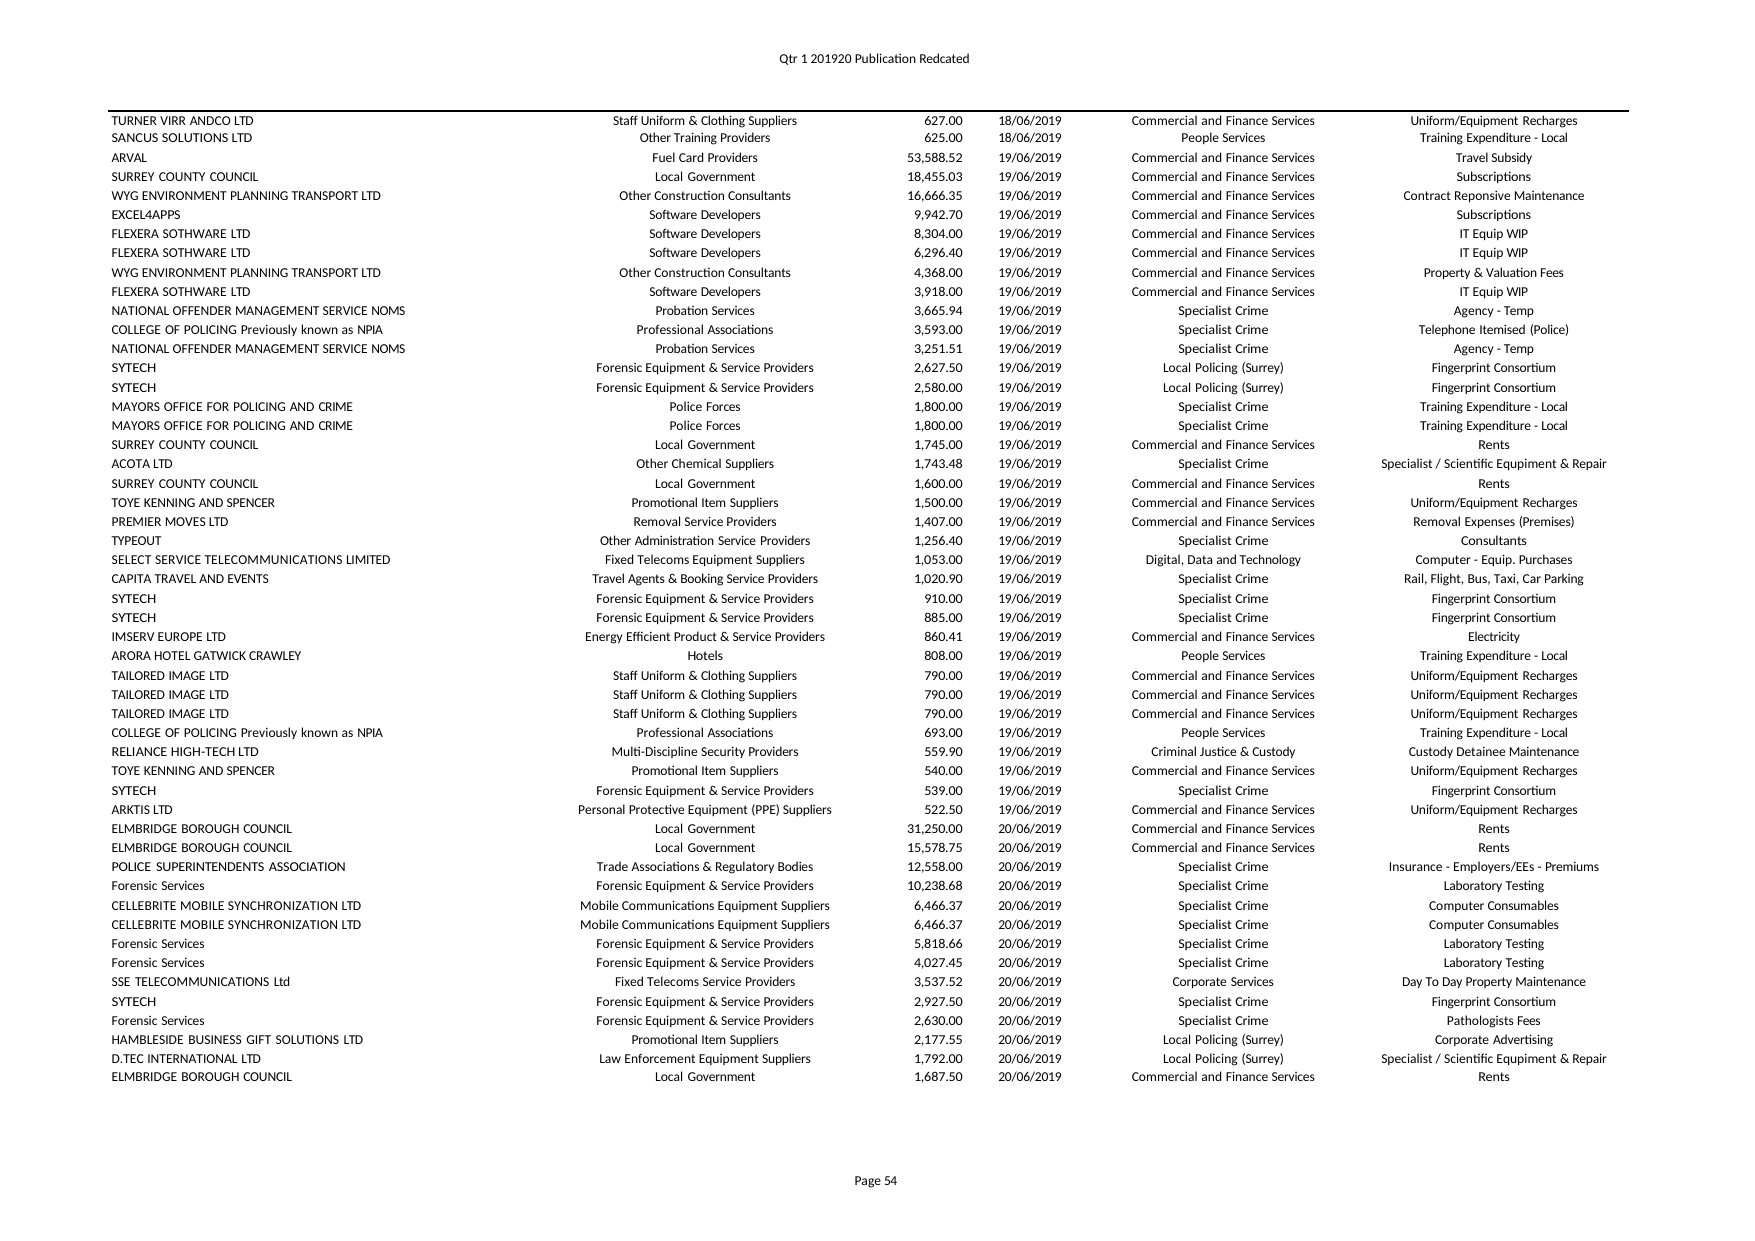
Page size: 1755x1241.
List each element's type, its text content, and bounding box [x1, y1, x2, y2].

table_cell FLEXERA SOTHWARE LTD [108, 244, 547, 263]
table_cell 3,918.00 [860, 283, 969, 302]
table_cell 19/06/2019 [969, 609, 1088, 628]
table_cell Specialist Crime [1088, 896, 1359, 915]
table_cell Commercial and Finance Services [1088, 263, 1359, 282]
table_cell 20/06/2019 [969, 839, 1088, 858]
table_cell Commercial and Finance Services [1088, 244, 1359, 263]
table_cell 2,630.00 [860, 1011, 969, 1031]
table_cell Forensic Equipment & Service Providers [548, 359, 860, 378]
table_cell 19/06/2019 [969, 724, 1088, 743]
table_cell Uniform/Equipment Recharges [1359, 666, 1629, 685]
table_cell Trade Associations & Regulatory Bodies [548, 858, 860, 877]
table_cell 20/06/2019 [969, 973, 1088, 992]
table_cell Police Forces [548, 417, 860, 436]
table_cell Staff Uniform & Clothing Suppliers [548, 666, 860, 685]
table_cell 1,500.00 [860, 494, 969, 513]
table_cell 31,250.00 [860, 820, 969, 839]
table_cell Mobile Communications Equipment Suppliers [548, 915, 860, 934]
table_cell Specialist Crime [1088, 935, 1359, 954]
table_cell Promotional Item Suppliers [548, 1031, 860, 1050]
table_cell Local Government [548, 474, 860, 493]
table_cell 19/06/2019 [969, 455, 1088, 474]
table_cell 19/06/2019 [969, 474, 1088, 493]
table_cell Specialist Crime [1088, 570, 1359, 589]
table_cell Specialist Crime [1088, 532, 1359, 551]
table_cell Laboratory Testing [1359, 877, 1629, 896]
table_cell 19/06/2019 [969, 513, 1088, 532]
table_cell Probation Services [548, 302, 860, 321]
table_cell 1,020.90 [860, 570, 969, 589]
table_cell ELMBRIDGE BOROUGH COUNCIL [108, 839, 547, 858]
table_cell Training Expenditure - Local [1359, 724, 1629, 743]
table_cell CAPITA TRAVEL AND EVENTS [108, 570, 547, 589]
table_cell 4,368.00 [860, 263, 969, 282]
table_cell 2,580.00 [860, 378, 969, 397]
table_cell Forensic Equipment & Service Providers [548, 378, 860, 397]
table_cell 19/06/2019 [969, 378, 1088, 397]
table_cell Insurance - Employers/EEs - Premiums [1359, 858, 1629, 877]
table_cell Training Expenditure - Local [1359, 647, 1629, 666]
table_cell Forensic Equipment & Service Providers [548, 781, 860, 800]
table_cell Staff Uniform & Clothing Suppliers [548, 685, 860, 704]
table_cell ARKTIS LTD [108, 800, 547, 819]
table_cell Specialist Crime [1088, 417, 1359, 436]
table_cell 19/06/2019 [969, 532, 1088, 551]
table_cell 1,256.40 [860, 532, 969, 551]
table_cell 3,665.94 [860, 302, 969, 321]
table_cell 19/06/2019 [969, 417, 1088, 436]
table_cell Forensic Equipment & Service Providers [548, 1011, 860, 1031]
table_cell Removal Expenses (Premises) [1359, 513, 1629, 532]
table_cell Computer Consumables [1359, 915, 1629, 934]
table_cell Commercial and Finance Services [1088, 666, 1359, 685]
table_cell HAMBLESIDE BUSINESS GIFT SOLUTIONS LTD [108, 1031, 547, 1050]
table_cell 19/06/2019 [969, 168, 1088, 187]
table_cell 12,558.00 [860, 858, 969, 877]
table_cell 19/06/2019 [969, 148, 1088, 167]
table_cell Local Government [548, 839, 860, 858]
table_cell 20/06/2019 [969, 935, 1088, 954]
table_cell 20/06/2019 [969, 896, 1088, 915]
table_cell Hotels [548, 647, 860, 666]
table_cell Local Policing (Surrey) [1088, 1031, 1359, 1050]
table_cell Rents [1359, 436, 1629, 455]
table_cell SYTECH [108, 609, 547, 628]
table_cell 19/06/2019 [969, 321, 1088, 340]
table_cell 5,818.66 [860, 935, 969, 954]
table_cell SELECT SERVICE TELECOMMUNICATIONS LIMITED [108, 551, 547, 570]
table_cell 1,407.00 [860, 513, 969, 532]
table_cell Personal Protective Equipment (PPE) Suppliers [548, 800, 860, 819]
table_cell SYTECH [108, 378, 547, 397]
table_cell Specialist / Scientific Equpiment & Repair [1359, 455, 1629, 474]
table_cell 19/06/2019 [969, 398, 1088, 417]
table_cell 20/06/2019 [969, 1031, 1088, 1050]
table_cell 6,466.37 [860, 896, 969, 915]
table_cell TAILORED IMAGE LTD [108, 705, 547, 724]
table_cell Uniform/Equipment Recharges [1359, 112, 1629, 129]
table_cell 20/06/2019 [969, 1069, 1088, 1087]
table_cell Specialist Crime [1088, 340, 1359, 359]
table_cell 2,627.50 [860, 359, 969, 378]
table_cell 19/06/2019 [969, 647, 1088, 666]
table_cell Forensic Equipment & Service Providers [548, 589, 860, 608]
table_cell 20/06/2019 [969, 992, 1088, 1011]
table_cell 19/06/2019 [969, 781, 1088, 800]
table_cell Custody Detainee Maintenance [1359, 743, 1629, 762]
table_cell 808.00 [860, 647, 969, 666]
table_cell 1,745.00 [860, 436, 969, 455]
table_cell Commercial and Finance Services [1088, 513, 1359, 532]
table_cell Subscriptions [1359, 206, 1629, 225]
table_cell 885.00 [860, 609, 969, 628]
table_cell Specialist Crime [1088, 321, 1359, 340]
table_cell 19/06/2019 [969, 705, 1088, 724]
table_cell TOYE KENNING AND SPENCER [108, 762, 547, 781]
table_cell 19/06/2019 [969, 628, 1088, 647]
table_cell WYG ENVIRONMENT PLANNING TRANSPORT LTD [108, 187, 547, 206]
table_cell 9,942.70 [860, 206, 969, 225]
table_cell Rents [1359, 474, 1629, 493]
table_cell People Services [1088, 647, 1359, 666]
table_cell 20/06/2019 [969, 858, 1088, 877]
table_cell Multi-Discipline Security Providers [548, 743, 860, 762]
table_cell 20/06/2019 [969, 915, 1088, 934]
table_cell Commercial and Finance Services [1088, 685, 1359, 704]
table_cell Other Administration Service Providers [548, 532, 860, 551]
table_cell Software Developers [548, 283, 860, 302]
table_cell 627.00 [860, 112, 969, 129]
table_cell 790.00 [860, 705, 969, 724]
table_cell 19/06/2019 [969, 359, 1088, 378]
table_cell Specialist Crime [1088, 858, 1359, 877]
table_cell 693.00 [860, 724, 969, 743]
table_cell Specialist Crime [1088, 302, 1359, 321]
table_cell Promotional Item Suppliers [548, 762, 860, 781]
table_cell Forensic Services [108, 877, 547, 896]
table_cell 19/06/2019 [969, 225, 1088, 244]
table_cell ARORA HOTEL GATWICK CRAWLEY [108, 647, 547, 666]
table_cell Agency - Temp [1359, 302, 1629, 321]
table_cell Fixed Telecoms Equipment Suppliers [548, 551, 860, 570]
table_cell Specialist Crime [1088, 1011, 1359, 1031]
table_cell Energy Efficient Product & Service Providers [548, 628, 860, 647]
table_cell 539.00 [860, 781, 969, 800]
table_cell 3,593.00 [860, 321, 969, 340]
table_cell TAILORED IMAGE LTD [108, 666, 547, 685]
table_cell Criminal Justice & Custody [1088, 743, 1359, 762]
table_cell Telephone Itemised (Police) [1359, 321, 1629, 340]
table_cell Forensic Services [108, 935, 547, 954]
table_cell Uniform/Equipment Recharges [1359, 762, 1629, 781]
table_cell Software Developers [548, 225, 860, 244]
table_cell People Services [1088, 129, 1359, 148]
table_cell COLLEGE OF POLICING Previously known as NPIA [108, 321, 547, 340]
table_cell Commercial and Finance Services [1088, 187, 1359, 206]
table_cell 19/06/2019 [969, 800, 1088, 819]
table_cell Forensic Equipment & Service Providers [548, 935, 860, 954]
table_cell WYG ENVIRONMENT PLANNING TRANSPORT LTD [108, 263, 547, 282]
table_cell Commercial and Finance Services [1088, 225, 1359, 244]
table_cell Commercial and Finance Services [1088, 168, 1359, 187]
table_cell Police Forces [548, 398, 860, 417]
table_cell Other Chemical Suppliers [548, 455, 860, 474]
table_cell Commercial and Finance Services [1088, 206, 1359, 225]
table_cell Specialist Crime [1088, 877, 1359, 896]
table_cell Fixed Telecoms Service Providers [548, 973, 860, 992]
table_cell Forensic Services [108, 954, 547, 973]
table_cell Rents [1359, 820, 1629, 839]
table_cell COLLEGE OF POLICING Previously known as NPIA [108, 724, 547, 743]
table_cell Other Construction Consultants [548, 187, 860, 206]
table_cell Digital, Data and Technology [1088, 551, 1359, 570]
table_cell Software Developers [548, 206, 860, 225]
table_cell 19/06/2019 [969, 283, 1088, 302]
table_cell Electricity [1359, 628, 1629, 647]
table_cell Commercial and Finance Services [1088, 762, 1359, 781]
table_cell 18/06/2019 [969, 129, 1088, 148]
table_cell MAYORS OFFICE FOR POLICING AND CRIME [108, 417, 547, 436]
table_cell 559.90 [860, 743, 969, 762]
table_cell 19/06/2019 [969, 302, 1088, 321]
table_cell NATIONAL OFFENDER MANAGEMENT SERVICE NOMS [108, 302, 547, 321]
table_cell 16,666.35 [860, 187, 969, 206]
table_cell Professional Associations [548, 321, 860, 340]
table_cell CELLEBRITE MOBILE SYNCHRONIZATION LTD [108, 915, 547, 934]
table_cell Fingerprint Consortium [1359, 378, 1629, 397]
table_cell Commercial and Finance Services [1088, 112, 1359, 129]
table_cell SURREY COUNTY COUNCIL [108, 168, 547, 187]
table_cell Forensic Equipment & Service Providers [548, 609, 860, 628]
table_cell Computer Consumables [1359, 896, 1629, 915]
table_cell POLICE SUPERINTENDENTS ASSOCIATION [108, 858, 547, 877]
table_cell Staff Uniform & Clothing Suppliers [548, 705, 860, 724]
table_cell SYTECH [108, 992, 547, 1011]
table_cell 8,304.00 [860, 225, 969, 244]
table_cell Local Policing (Surrey) [1088, 378, 1359, 397]
table_cell Local Policing (Surrey) [1088, 1050, 1359, 1069]
table_cell ACOTA LTD [108, 455, 547, 474]
table_cell TOYE KENNING AND SPENCER [108, 494, 547, 513]
table_cell Agency - Temp [1359, 340, 1629, 359]
table_cell Local Government [548, 168, 860, 187]
table_cell 53,588.52 [860, 148, 969, 167]
table_cell Commercial and Finance Services [1088, 1069, 1359, 1087]
table_cell Specialist Crime [1088, 589, 1359, 608]
table_cell Law Enforcement Equipment Suppliers [548, 1050, 860, 1069]
table_cell 3,537.52 [860, 973, 969, 992]
table_cell Commercial and Finance Services [1088, 705, 1359, 724]
table_cell SANCUS SOLUTIONS LTD [108, 129, 547, 148]
table_cell 19/06/2019 [969, 436, 1088, 455]
table_cell 15,578.75 [860, 839, 969, 858]
table_cell Commercial and Finance Services [1088, 283, 1359, 302]
table_cell Pathologists Fees [1359, 1011, 1629, 1031]
table_cell 19/06/2019 [969, 340, 1088, 359]
table_cell 10,238.68 [860, 877, 969, 896]
table_cell Specialist Crime [1088, 915, 1359, 934]
table_cell SSE TELECOMMUNICATIONS Ltd [108, 973, 547, 992]
table_cell IMSERV EUROPE LTD [108, 628, 547, 647]
table_cell Commercial and Finance Services [1088, 820, 1359, 839]
table_cell 1,743.48 [860, 455, 969, 474]
table_cell Commercial and Finance Services [1088, 839, 1359, 858]
table_cell 625.00 [860, 129, 969, 148]
table_cell 18/06/2019 [969, 112, 1088, 129]
table_cell ELMBRIDGE BOROUGH COUNCIL [108, 1069, 547, 1087]
table_cell Specialist / Scientific Equpiment & Repair [1359, 1050, 1629, 1069]
table_cell TYPEOUT [108, 532, 547, 551]
table_cell Laboratory Testing [1359, 954, 1629, 973]
table_cell 20/06/2019 [969, 1050, 1088, 1069]
table_cell MAYORS OFFICE FOR POLICING AND CRIME [108, 398, 547, 417]
table_cell 19/06/2019 [969, 206, 1088, 225]
table_cell Staff Uniform & Clothing Suppliers [548, 112, 860, 129]
table_cell IT Equip WIP [1359, 244, 1629, 263]
table_cell 540.00 [860, 762, 969, 781]
table_cell Promotional Item Suppliers [548, 494, 860, 513]
table_cell Uniform/Equipment Recharges [1359, 705, 1629, 724]
table_cell Fingerprint Consortium [1359, 781, 1629, 800]
table_cell Other Training Providers [548, 129, 860, 148]
table_cell Fuel Card Providers [548, 148, 860, 167]
table_cell Consultants [1359, 532, 1629, 551]
table_cell SYTECH [108, 589, 547, 608]
table_cell 19/06/2019 [969, 762, 1088, 781]
table_cell Uniform/Equipment Recharges [1359, 800, 1629, 819]
table_cell Specialist Crime [1088, 992, 1359, 1011]
table_cell Probation Services [548, 340, 860, 359]
table_cell 6,466.37 [860, 915, 969, 934]
table_cell NATIONAL OFFENDER MANAGEMENT SERVICE NOMS [108, 340, 547, 359]
table_cell Software Developers [548, 244, 860, 263]
table_cell Subscriptions [1359, 168, 1629, 187]
table_cell Fingerprint Consortium [1359, 589, 1629, 608]
table_cell Local Government [548, 820, 860, 839]
table_cell Corporate Services [1088, 973, 1359, 992]
table_cell 19/06/2019 [969, 551, 1088, 570]
table_cell Uniform/Equipment Recharges [1359, 685, 1629, 704]
table_cell Rents [1359, 1069, 1629, 1087]
table_cell Forensic Equipment & Service Providers [548, 954, 860, 973]
table_cell 1,687.50 [860, 1069, 969, 1087]
table_cell 3,251.51 [860, 340, 969, 359]
table_cell Fingerprint Consortium [1359, 992, 1629, 1011]
table_cell Training Expenditure - Local [1359, 129, 1629, 148]
table_cell IT Equip WIP [1359, 225, 1629, 244]
table_cell 19/06/2019 [969, 589, 1088, 608]
table_cell 19/06/2019 [969, 244, 1088, 263]
table_cell Commercial and Finance Services [1088, 628, 1359, 647]
table_cell Local Government [548, 436, 860, 455]
table_cell 20/06/2019 [969, 954, 1088, 973]
table_cell IT Equip WIP [1359, 283, 1629, 302]
table_cell Uniform/Equipment Recharges [1359, 494, 1629, 513]
table_cell Commercial and Finance Services [1088, 436, 1359, 455]
table_cell 2,927.50 [860, 992, 969, 1011]
table_cell Rail, Flight, Bus, Taxi, Car Parking [1359, 570, 1629, 589]
table_cell Forensic Services [108, 1011, 547, 1031]
table_cell 19/06/2019 [969, 685, 1088, 704]
table_cell Laboratory Testing [1359, 935, 1629, 954]
table_cell TAILORED IMAGE LTD [108, 685, 547, 704]
table_cell Commercial and Finance Services [1088, 474, 1359, 493]
table_cell SYTECH [108, 781, 547, 800]
table_cell Local Policing (Surrey) [1088, 359, 1359, 378]
table_cell 790.00 [860, 685, 969, 704]
table_cell PREMIER MOVES LTD [108, 513, 547, 532]
table_cell Property & Valuation Fees [1359, 263, 1629, 282]
table_cell FLEXERA SOTHWARE LTD [108, 225, 547, 244]
table_cell Travel Agents & Booking Service Providers [548, 570, 860, 589]
table_cell 1,053.00 [860, 551, 969, 570]
table_cell Other Construction Consultants [548, 263, 860, 282]
table_cell Computer - Equip. Purchases [1359, 551, 1629, 570]
table_cell 6,296.40 [860, 244, 969, 263]
table_cell RELIANCE HIGH-TECH LTD [108, 743, 547, 762]
table_cell Mobile Communications Equipment Suppliers [548, 896, 860, 915]
table_cell 19/06/2019 [969, 263, 1088, 282]
table_cell 19/06/2019 [969, 494, 1088, 513]
table_cell Specialist Crime [1088, 455, 1359, 474]
table_cell 790.00 [860, 666, 969, 685]
table_cell 1,800.00 [860, 398, 969, 417]
table_cell Corporate Advertising [1359, 1031, 1629, 1050]
table_cell 4,027.45 [860, 954, 969, 973]
table_cell 20/06/2019 [969, 820, 1088, 839]
table_cell ARVAL [108, 148, 547, 167]
table_cell Fingerprint Consortium [1359, 609, 1629, 628]
table_cell Specialist Crime [1088, 781, 1359, 800]
table_cell Specialist Crime [1088, 954, 1359, 973]
table_cell Training Expenditure - Local [1359, 398, 1629, 417]
table_cell Professional Associations [548, 724, 860, 743]
table_cell Specialist Crime [1088, 398, 1359, 417]
table_cell 19/06/2019 [969, 570, 1088, 589]
table_cell EXCEL4APPS [108, 206, 547, 225]
table_cell SURREY COUNTY COUNCIL [108, 436, 547, 455]
table_cell Travel Subsidy [1359, 148, 1629, 167]
table_cell Fingerprint Consortium [1359, 359, 1629, 378]
table_cell Rents [1359, 839, 1629, 858]
table_cell 20/06/2019 [969, 1011, 1088, 1031]
table_cell 2,177.55 [860, 1031, 969, 1050]
table_cell Removal Service Providers [548, 513, 860, 532]
table_cell 1,800.00 [860, 417, 969, 436]
table_cell Contract Reponsive Maintenance [1359, 187, 1629, 206]
table_cell 19/06/2019 [969, 743, 1088, 762]
table_cell ELMBRIDGE BOROUGH COUNCIL [108, 820, 547, 839]
table_cell 19/06/2019 [969, 187, 1088, 206]
table_cell FLEXERA SOTHWARE LTD [108, 283, 547, 302]
table_cell SURREY COUNTY COUNCIL [108, 474, 547, 493]
table_cell 18,455.03 [860, 168, 969, 187]
table_cell SYTECH [108, 359, 547, 378]
table_cell Specialist Crime [1088, 609, 1359, 628]
table_cell Forensic Equipment & Service Providers [548, 877, 860, 896]
table_cell CELLEBRITE MOBILE SYNCHRONIZATION LTD [108, 896, 547, 915]
table_cell 1,600.00 [860, 474, 969, 493]
table_cell Commercial and Finance Services [1088, 800, 1359, 819]
table_cell Local Government [548, 1069, 860, 1087]
table_cell People Services [1088, 724, 1359, 743]
table_cell 910.00 [860, 589, 969, 608]
table_cell D.TEC INTERNATIONAL LTD [108, 1050, 547, 1069]
table_cell 860.41 [860, 628, 969, 647]
table_cell Forensic Equipment & Service Providers [548, 992, 860, 1011]
table_cell Commercial and Finance Services [1088, 148, 1359, 167]
table_cell Commercial and Finance Services [1088, 494, 1359, 513]
table_cell 20/06/2019 [969, 877, 1088, 896]
table_cell Day To Day Property Maintenance [1359, 973, 1629, 992]
table_cell TURNER VIRR ANDCO LTD [108, 112, 547, 129]
table_cell 522.50 [860, 800, 969, 819]
table_cell Training Expenditure - Local [1359, 417, 1629, 436]
table_cell 19/06/2019 [969, 666, 1088, 685]
table_cell 1,792.00 [860, 1050, 969, 1069]
